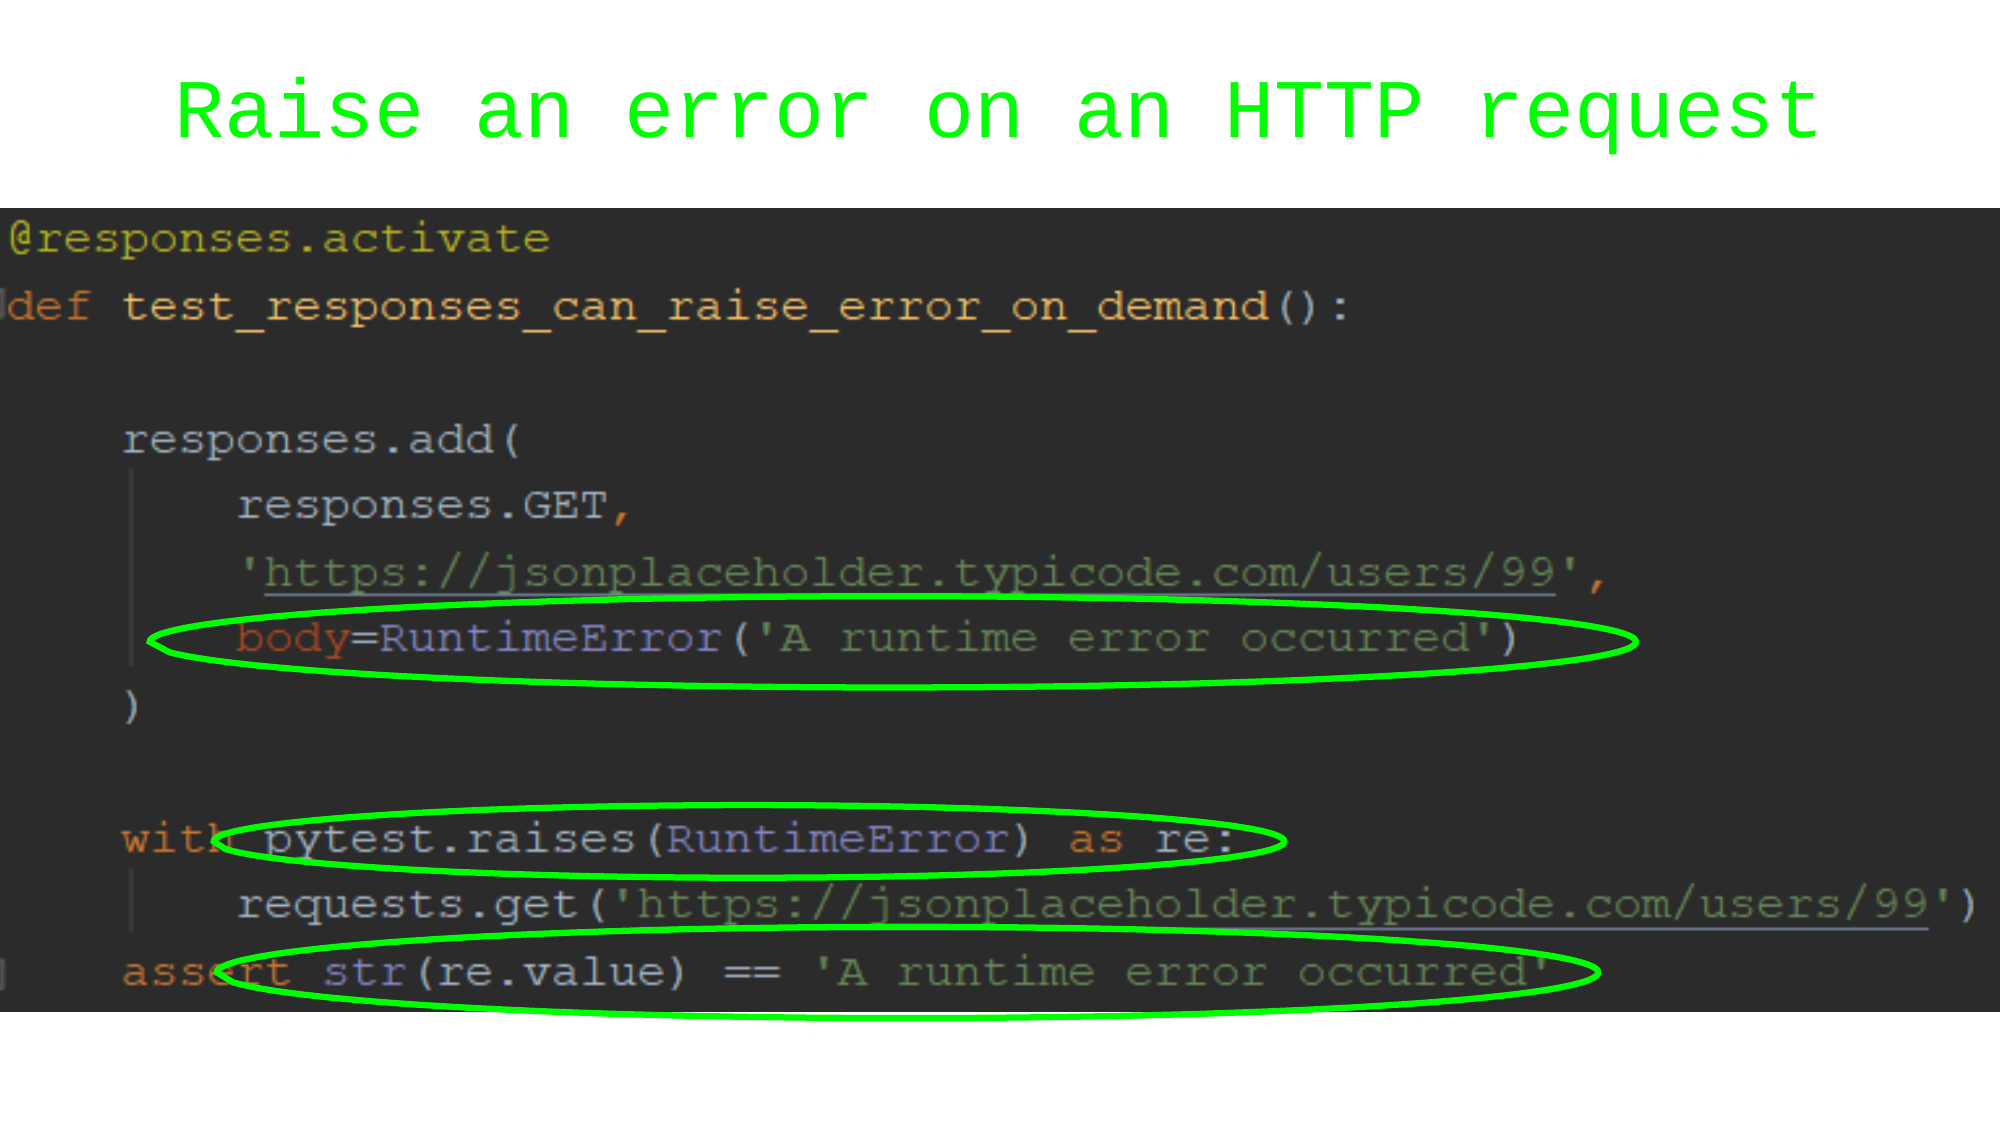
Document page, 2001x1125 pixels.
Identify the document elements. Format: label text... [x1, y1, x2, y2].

picture [223, 930, 1594, 1012]
title Raise an error on an HTTP request [0, 0, 2000, 222]
picture [0, 222, 2000, 1012]
